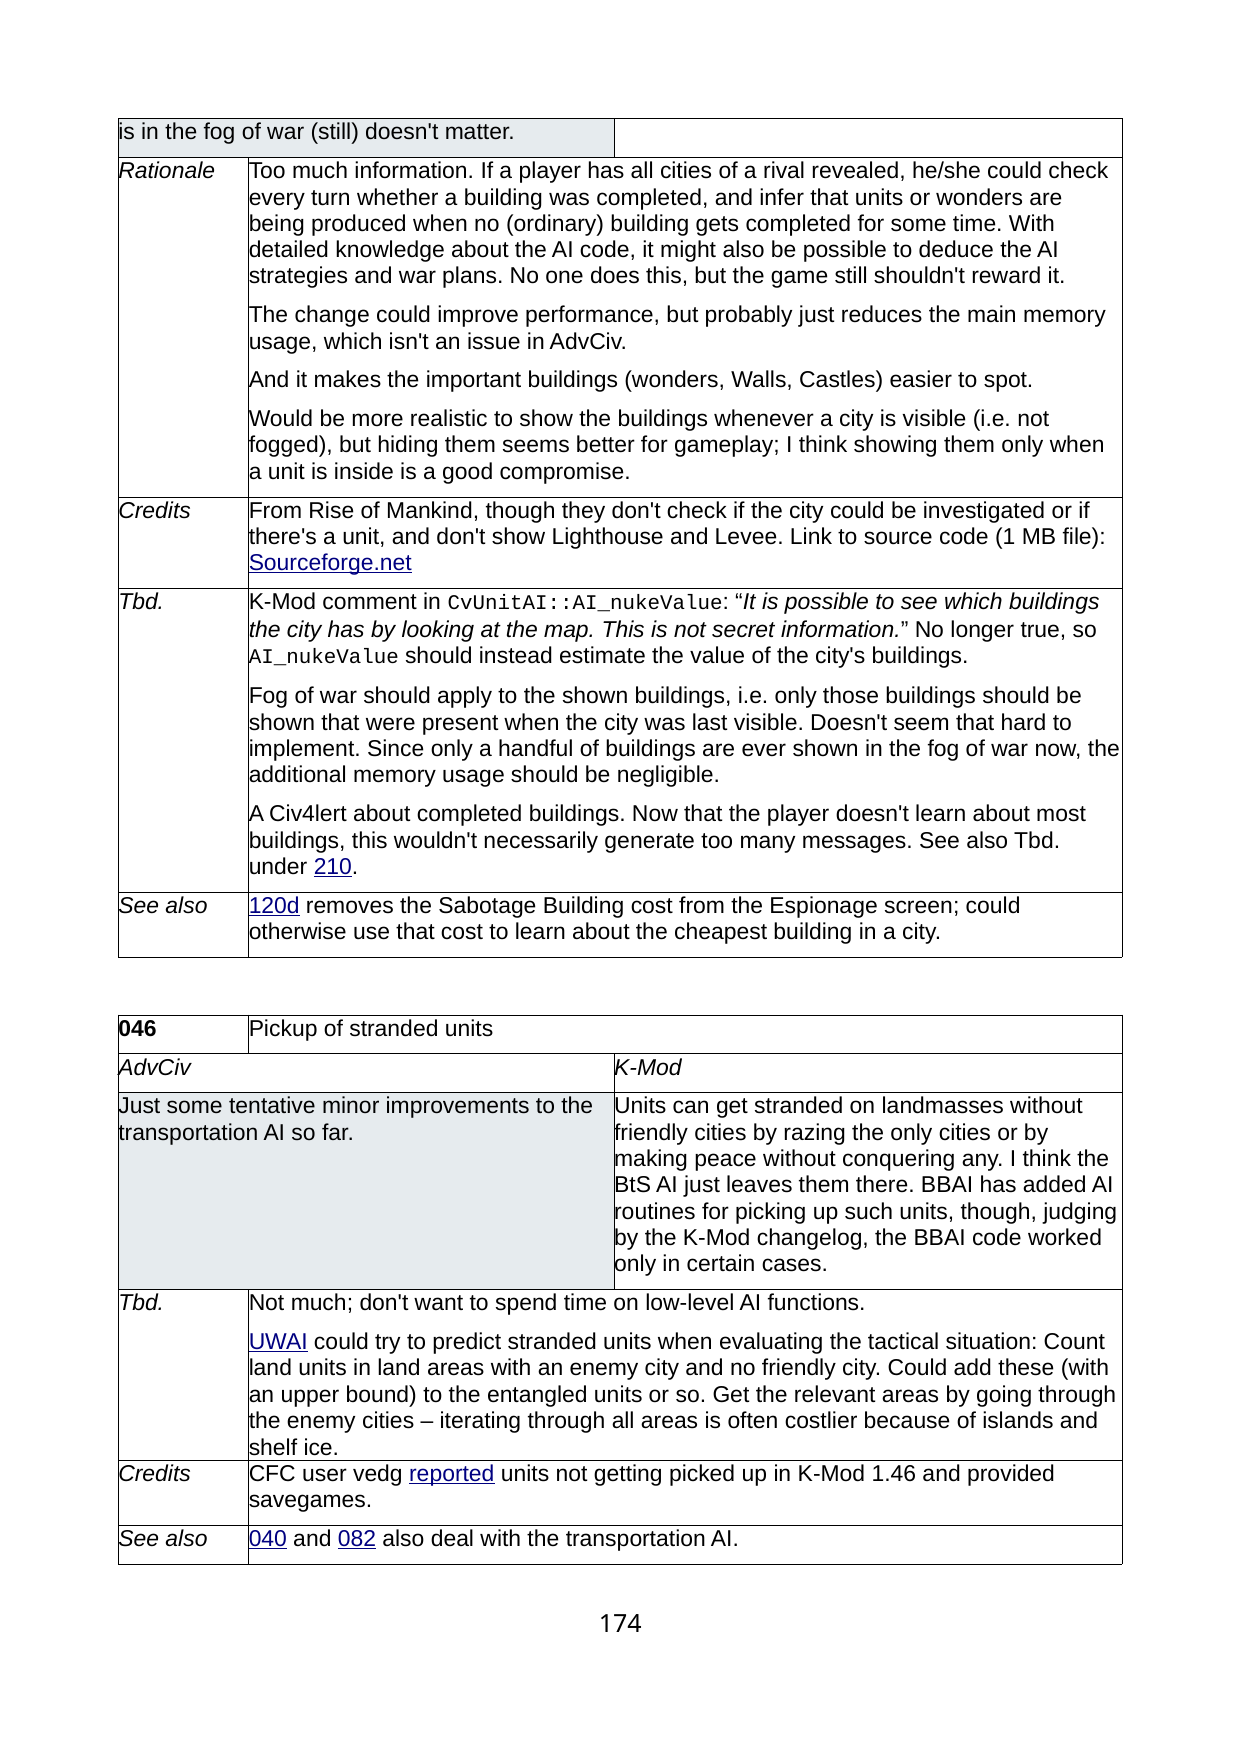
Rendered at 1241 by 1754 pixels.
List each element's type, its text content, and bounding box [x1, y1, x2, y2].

table_cell [615, 119, 1122, 157]
table_cell From Rise of Mankind, though they don't check if the city could be investigated or if there's a unit, and don't show Lighthouse and Levee. Link to source code (1 MB file): Sourceforge.net [249, 498, 1122, 588]
table_cell AdvCiv [119, 1054, 614, 1092]
table_cell See also [119, 1526, 248, 1564]
table_cell Not much; don't want to spend time on low-level AI functions. UWAI could try to predict stranded units when evaluating the tactical situation: Count land units in land areas with an enemy city and no friendly city. Could add these (with an upper bound) to the entangled units or so. Get the relevant areas by going through the enemy cities – iterating through all areas is often costlier because of islands and shelf ice. [249, 1290, 1122, 1460]
table_cell 040 and 082 also deal with the transportation AI. [249, 1526, 1122, 1564]
table_cell See also [119, 893, 248, 957]
table_cell Just some tentative minor improvements to the transportation AI so far. [119, 1093, 614, 1289]
table_cell is in the fog of war (still) doesn't matter. [119, 119, 614, 157]
table_cell K-Mod comment in CvUnitAI::AI_nukeValue: “It is possible to see which buildings the city has by looking at the map. This is not secret information.” No longer true, so AI_nukeValue should instead estimate the value of the city's buildings. Fog of war should apply to the shown buildings, i.e. only those buildings should be shown that were present when the city was last visible. Doesn't seem that hard to implement. Since only a handful of buildings are ever shown in the fog of war now, the additional memory usage should be negligible. A Civ4lert about completed buildings. Now that the player doesn't learn about most buildings, this wouldn't necessarily generate too many messages. See also Tbd. under 210. [249, 589, 1122, 892]
table_cell Too much information. If a player has all cities of a rival revealed, he/she could check every turn whether a building was completed, and infer that units or wonders are being produced when no (ordinary) building gets completed for some time. With detailed knowledge about the AI code, it might also be possible to deduce the AI strategies and war plans. No one does this, but the game still shouldn't reward it. The change could improve performance, but probably just reduces the main memory usage, which isn't an issue in AdvCiv. And it makes the important buildings (wonders, Walls, Castles) easier to spot. Would be more realistic to show the buildings whenever a city is visible (i.e. not fogged), but hiding them seems better for gameplay; I think showing them only when a unit is inside is a good compromise. [249, 158, 1122, 497]
table_cell Credits [119, 1461, 248, 1525]
table_cell Credits [119, 498, 248, 588]
table_header Pickup of stranded units [249, 1016, 1122, 1053]
table_cell Tbd. [119, 1290, 248, 1460]
table_cell Units can get stranded on landmasses without friendly cities by razing the only cities or by making peace without conquering any. I think the BtS AI just leaves them there. BBAI has added AI routines for picking up such units, though, judging by the K-Mod changelog, the BBAI code worked only in certain cases. [615, 1093, 1122, 1289]
table_cell Tbd. [119, 589, 248, 892]
table_cell 120d removes the Sabotage Building cost from the Espionage screen; could otherwise use that cost to learn about the cheapest building in a city. [249, 893, 1122, 957]
table_cell Rationale [119, 158, 248, 497]
table_cell K-Mod [615, 1054, 1122, 1092]
table_cell CFC user vedg reported units not getting picked up in K-Mod 1.46 and provided savegames. [249, 1461, 1122, 1525]
table_header 046 [119, 1016, 248, 1053]
